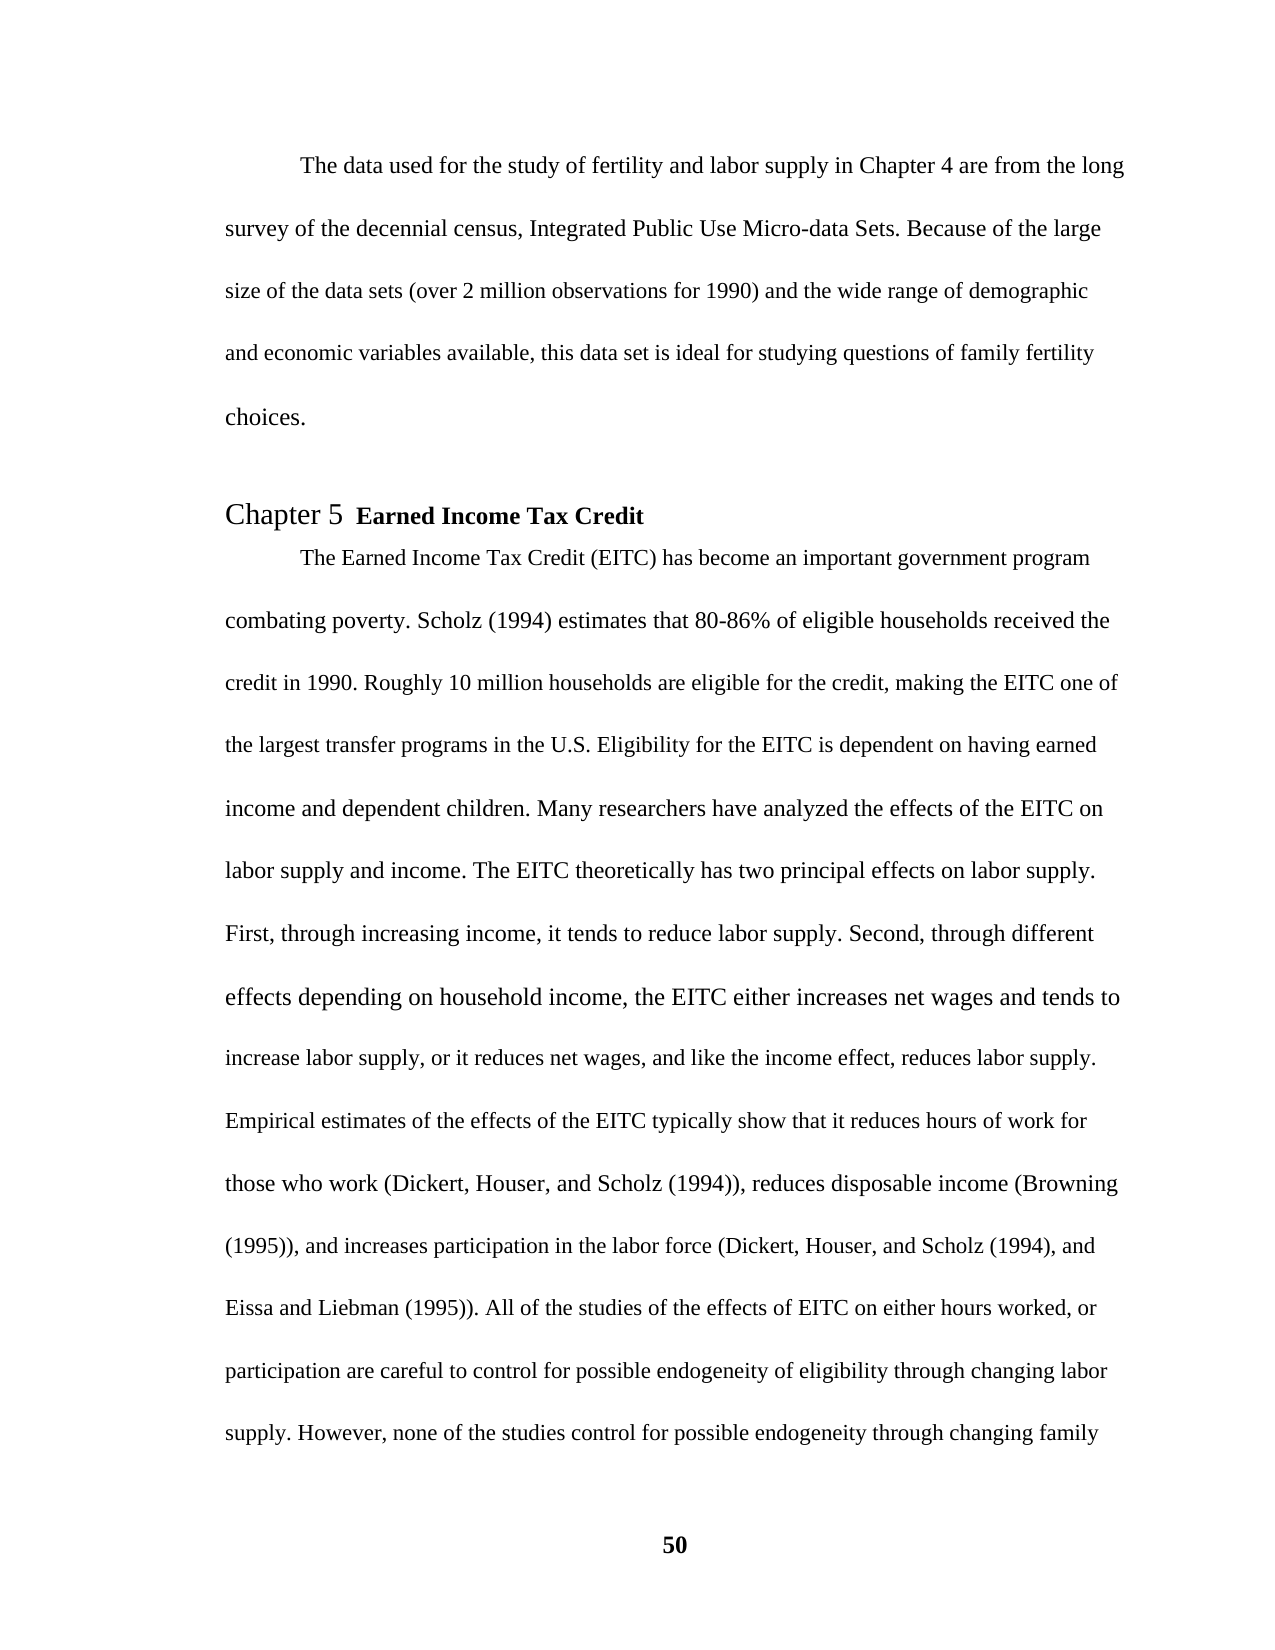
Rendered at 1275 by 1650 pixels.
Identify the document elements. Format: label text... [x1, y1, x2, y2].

text increase labor supply, or it reduces net wages, and like the income effect, reduces labor supply. [225, 1044, 1127, 1071]
text the largest transfer programs in the U.S. Eligibility for the EITC is dependent on having earned [225, 731, 1127, 758]
text labor supply and income. The EITC theoretically has two principal effects on labor supply. [225, 857, 1127, 884]
text supply. However, none of the studies control for possible endogeneity through changing family [225, 1419, 1127, 1446]
text income and dependent children. Many researchers have analyzed the effects of the EITC on [225, 794, 1127, 822]
text Chapter 5 Earned Income Tax Credit [225, 496, 1127, 531]
text participation are careful to control for possible endogeneity of eligibility through changing labor [225, 1357, 1127, 1383]
text (1995)), and increases participation in the labor force (Dickert, Houser, and Scholz (1994), and [225, 1232, 1127, 1258]
text credit in 1990. Roughly 10 million households are eligible for the credit, making the EITC one of [225, 669, 1127, 695]
text those who work (Dickert, Houser, and Scholz (1994)), reduces disposable income (Browning [225, 1169, 1127, 1197]
text First, through increasing income, it tends to reduce labor supply. Second, through different [225, 919, 1127, 947]
text Empirical estimates of the effects of the EITC typically show that it reduces hours of work for [225, 1107, 1127, 1133]
text 50 [662, 1530, 1127, 1559]
text choices. [225, 402, 1127, 431]
text survey of the decennial census, Integrated Public Use Micro-data Sets. Because of the large [225, 214, 1127, 242]
text combating poverty. Scholz (1994) estimates that 80-86% of eligible households received the [225, 606, 1127, 634]
text The data used for the study of fertility and labor supply in Chapter 4 are from the long [300, 152, 1127, 179]
text The Earned Income Tax Credit (EITC) has become an important government program [300, 544, 1127, 570]
text size of the data sets (over 2 million observations for 1990) and the wide range of demographic [225, 277, 1127, 303]
text and economic variables available, this data set is ideal for studying questions of family fertility [225, 339, 1127, 366]
text Eissa and Liebman (1995)). All of the studies of the effects of EITC on either hours worked, or [225, 1294, 1127, 1321]
text effects depending on household income, the EITC either increases net wages and tends to [225, 982, 1127, 1011]
